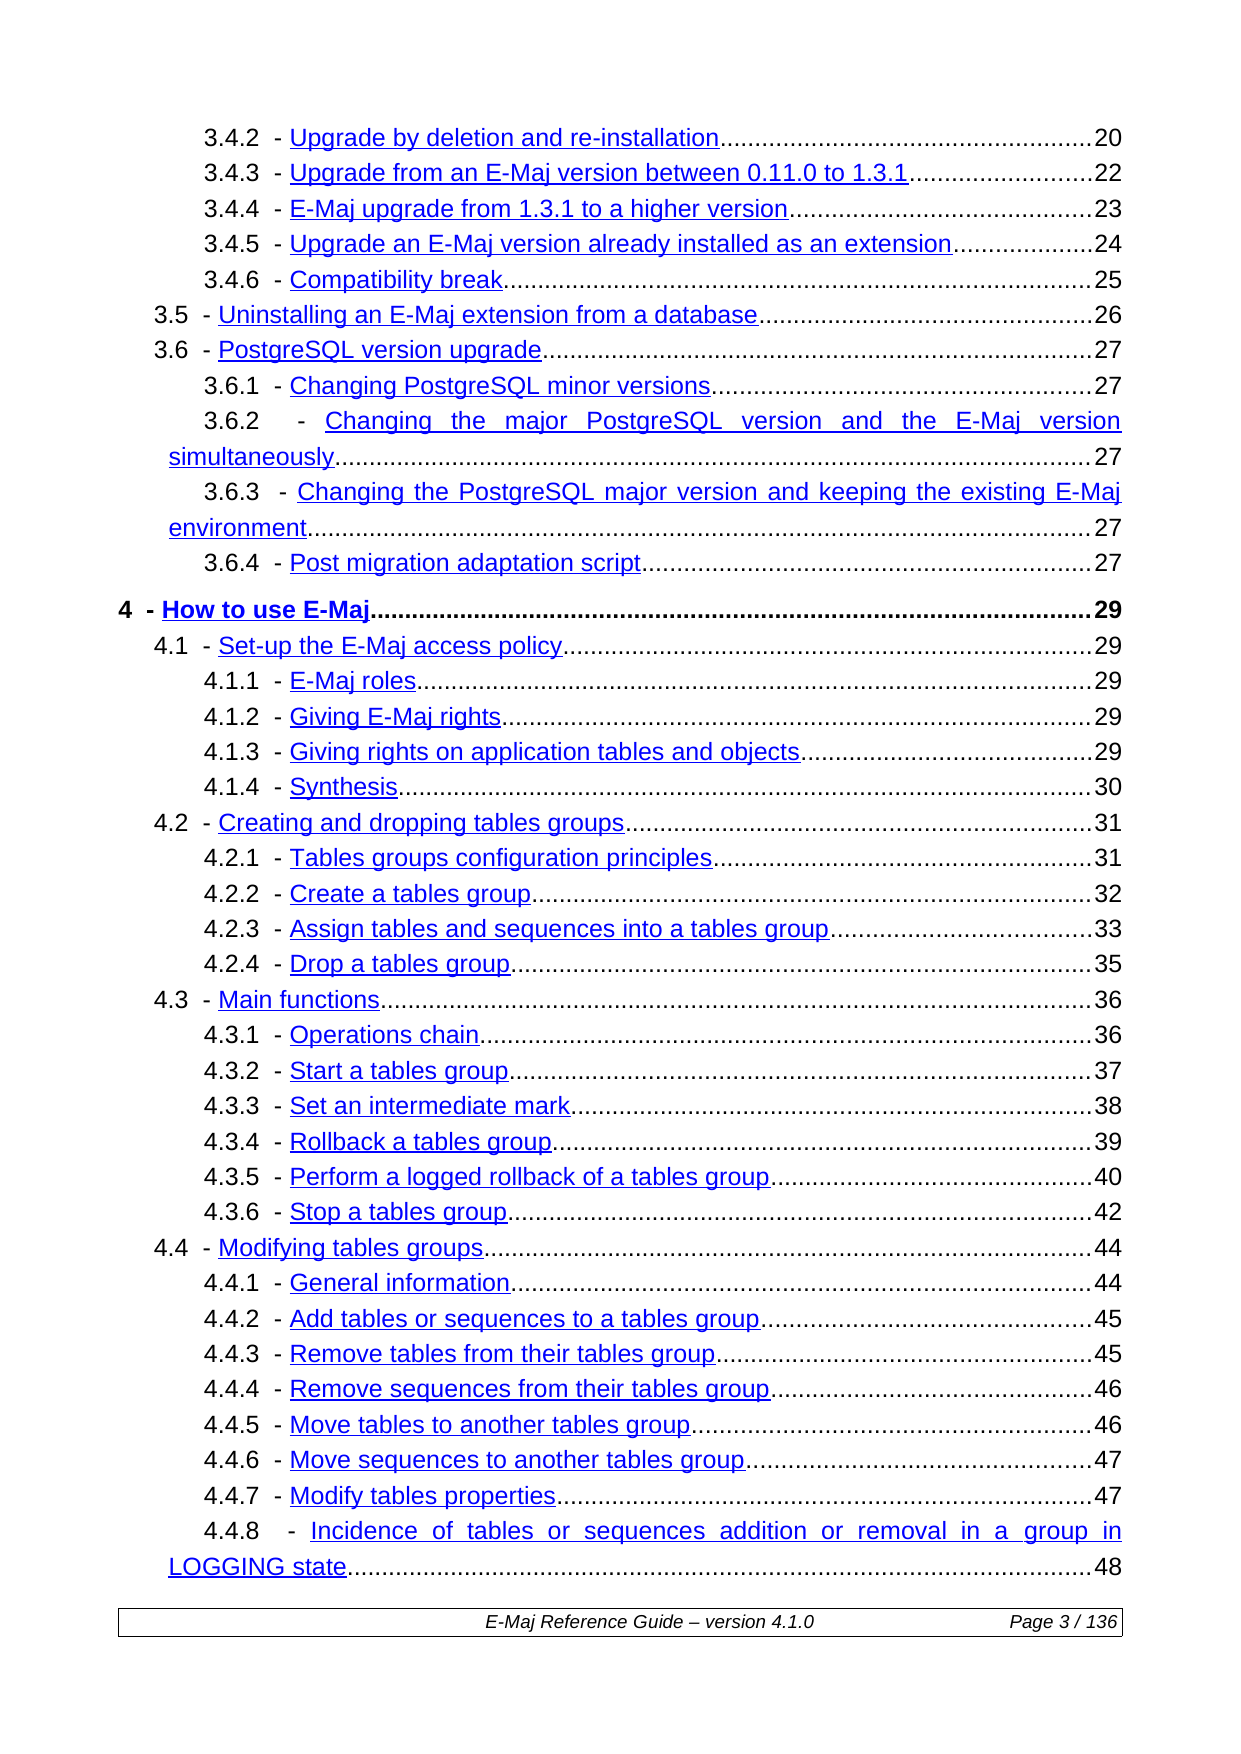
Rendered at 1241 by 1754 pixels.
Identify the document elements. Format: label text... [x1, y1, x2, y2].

text 3.6.2 - Changing the major PostgreSQL version and the E-Maj version simultaneously 27 [168, 401, 1122, 472]
text 4.4.4 - Remove sequences from their tables group 46 [168, 1369, 1122, 1405]
text 4.3.6 - Stop a tables group 42 [168, 1192, 1122, 1228]
text 4.4.5 - Move tables to another tables group 46 [168, 1405, 1122, 1440]
text 3.6.1 - Changing PostgreSQL minor versions 27 [168, 366, 1122, 401]
text 4.4.7 - Modify tables properties 47 [168, 1476, 1122, 1511]
text 3.4.5 - Upgrade an E-Maj version already installed as an extension 24 [168, 224, 1122, 260]
text 4.3.2 - Start a tables group 37 [168, 1051, 1122, 1086]
text 4.4 - Modifying tables groups 44 [118, 1228, 1122, 1263]
text 3.4.3 - Upgrade from an E-Maj version between 0.11.0 to 1.3.1 22 [168, 153, 1122, 189]
text 4.3.5 - Perform a logged rollback of a tables group 40 [168, 1157, 1122, 1192]
text 3.6.4 - Post migration adaptation script 27 [168, 543, 1122, 578]
text 4.4.8 - Incidence of tables or sequences addition or removal in a group in LOGGING state 48 [168, 1511, 1122, 1582]
text 4.2.4 - Drop a tables group 35 [168, 944, 1122, 980]
text 3.4.4 - E-Maj upgrade from 1.3.1 to a higher version 23 [168, 189, 1122, 224]
text 4.2.1 - Tables groups configuration principles 31 [168, 838, 1122, 874]
text 3.4.6 - Compatibility break 25 [168, 260, 1122, 295]
text 4 - How to use E-Maj 29 [118, 590, 1122, 626]
text 4.1 - Set-up the E-Maj access policy 29 [118, 626, 1122, 661]
text 4.3.3 - Set an intermediate mark 38 [168, 1086, 1122, 1122]
text 4.4.6 - Move sequences to another tables group 47 [168, 1440, 1122, 1476]
text 4.3 - Main functions 36 [118, 980, 1122, 1015]
text 3.6.3 - Changing the PostgreSQL major version and keeping the existing E-Maj environment 27 [168, 472, 1122, 543]
text 4.3.4 - Rollback a tables group 39 [168, 1122, 1122, 1157]
text 3.4.2 - Upgrade by deletion and re-installation 20 [168, 118, 1122, 153]
text 4.2.2 - Create a tables group 32 [168, 874, 1122, 909]
text 4.1.1 - E-Maj roles 29 [168, 661, 1122, 697]
text 4.4.2 - Add tables or sequences to a tables group 45 [168, 1299, 1122, 1334]
text 4.1.2 - Giving E-Maj rights 29 [168, 697, 1122, 732]
text 4.2.3 - Assign tables and sequences into a tables group 33 [168, 909, 1122, 944]
text 3.6 - PostgreSQL version upgrade 27 [118, 331, 1122, 366]
text 4.3.1 - Operations chain 36 [168, 1015, 1122, 1051]
text 4.1.4 - Synthesis 30 [168, 767, 1122, 803]
text 4.2 - Creating and dropping tables groups 31 [118, 803, 1122, 838]
text 4.1.3 - Giving rights on application tables and objects 29 [168, 732, 1122, 767]
text 4.4.1 - General information 44 [168, 1263, 1122, 1299]
text 4.4.3 - Remove tables from their tables group 45 [168, 1334, 1122, 1369]
text 3.5 - Uninstalling an E-Maj extension from a database 26 [118, 295, 1122, 331]
